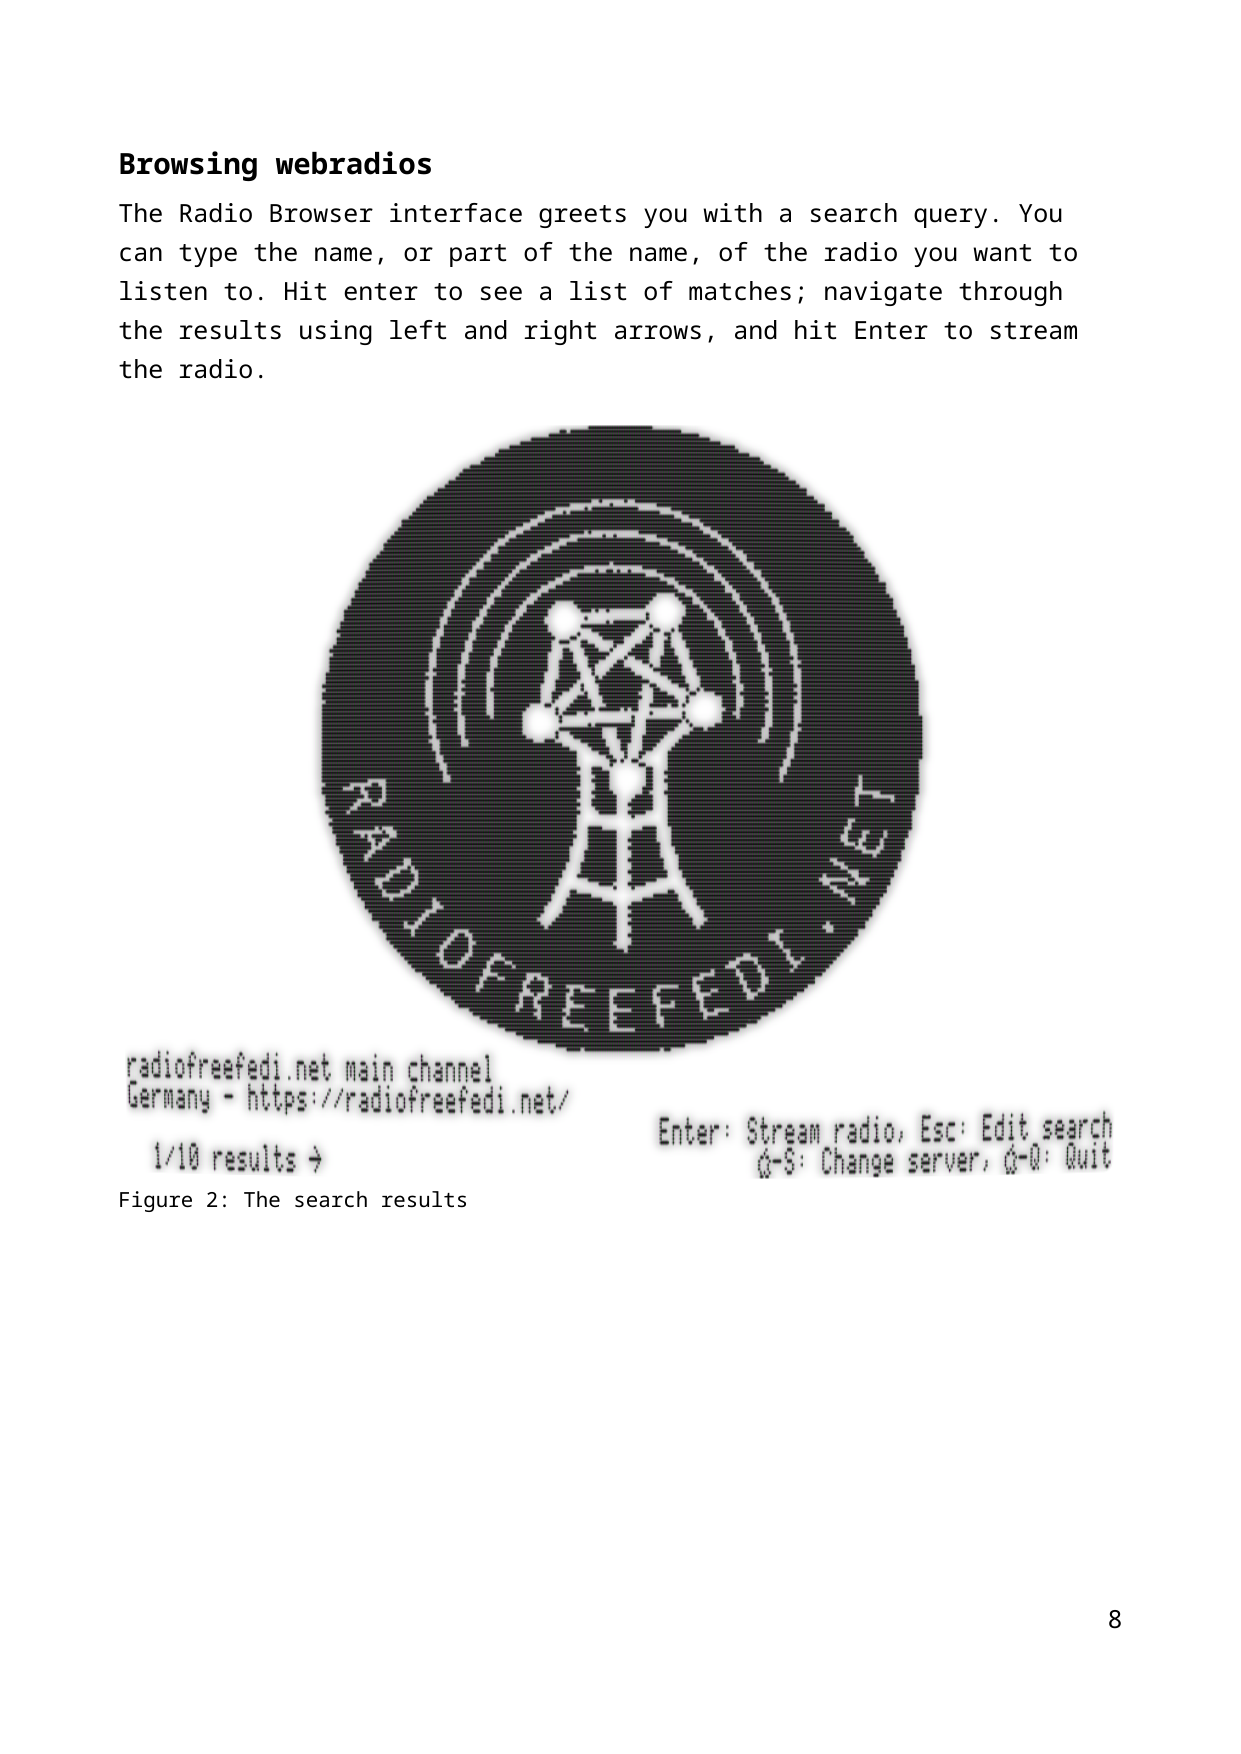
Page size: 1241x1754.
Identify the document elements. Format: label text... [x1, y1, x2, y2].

text The Radio Browser interface greets you with a search query. You can type the name, or part of the name, of the radio you want to listen to. Hit enter to see a list of matches; navigate through the results using left and right arrows, and hit Enter to stream the radio. [118, 195, 1122, 386]
subtitle Browsing webradios [118, 143, 1122, 183]
picture [118, 418, 1123, 1186]
text Figure 2: The search results [118, 1186, 1122, 1214]
